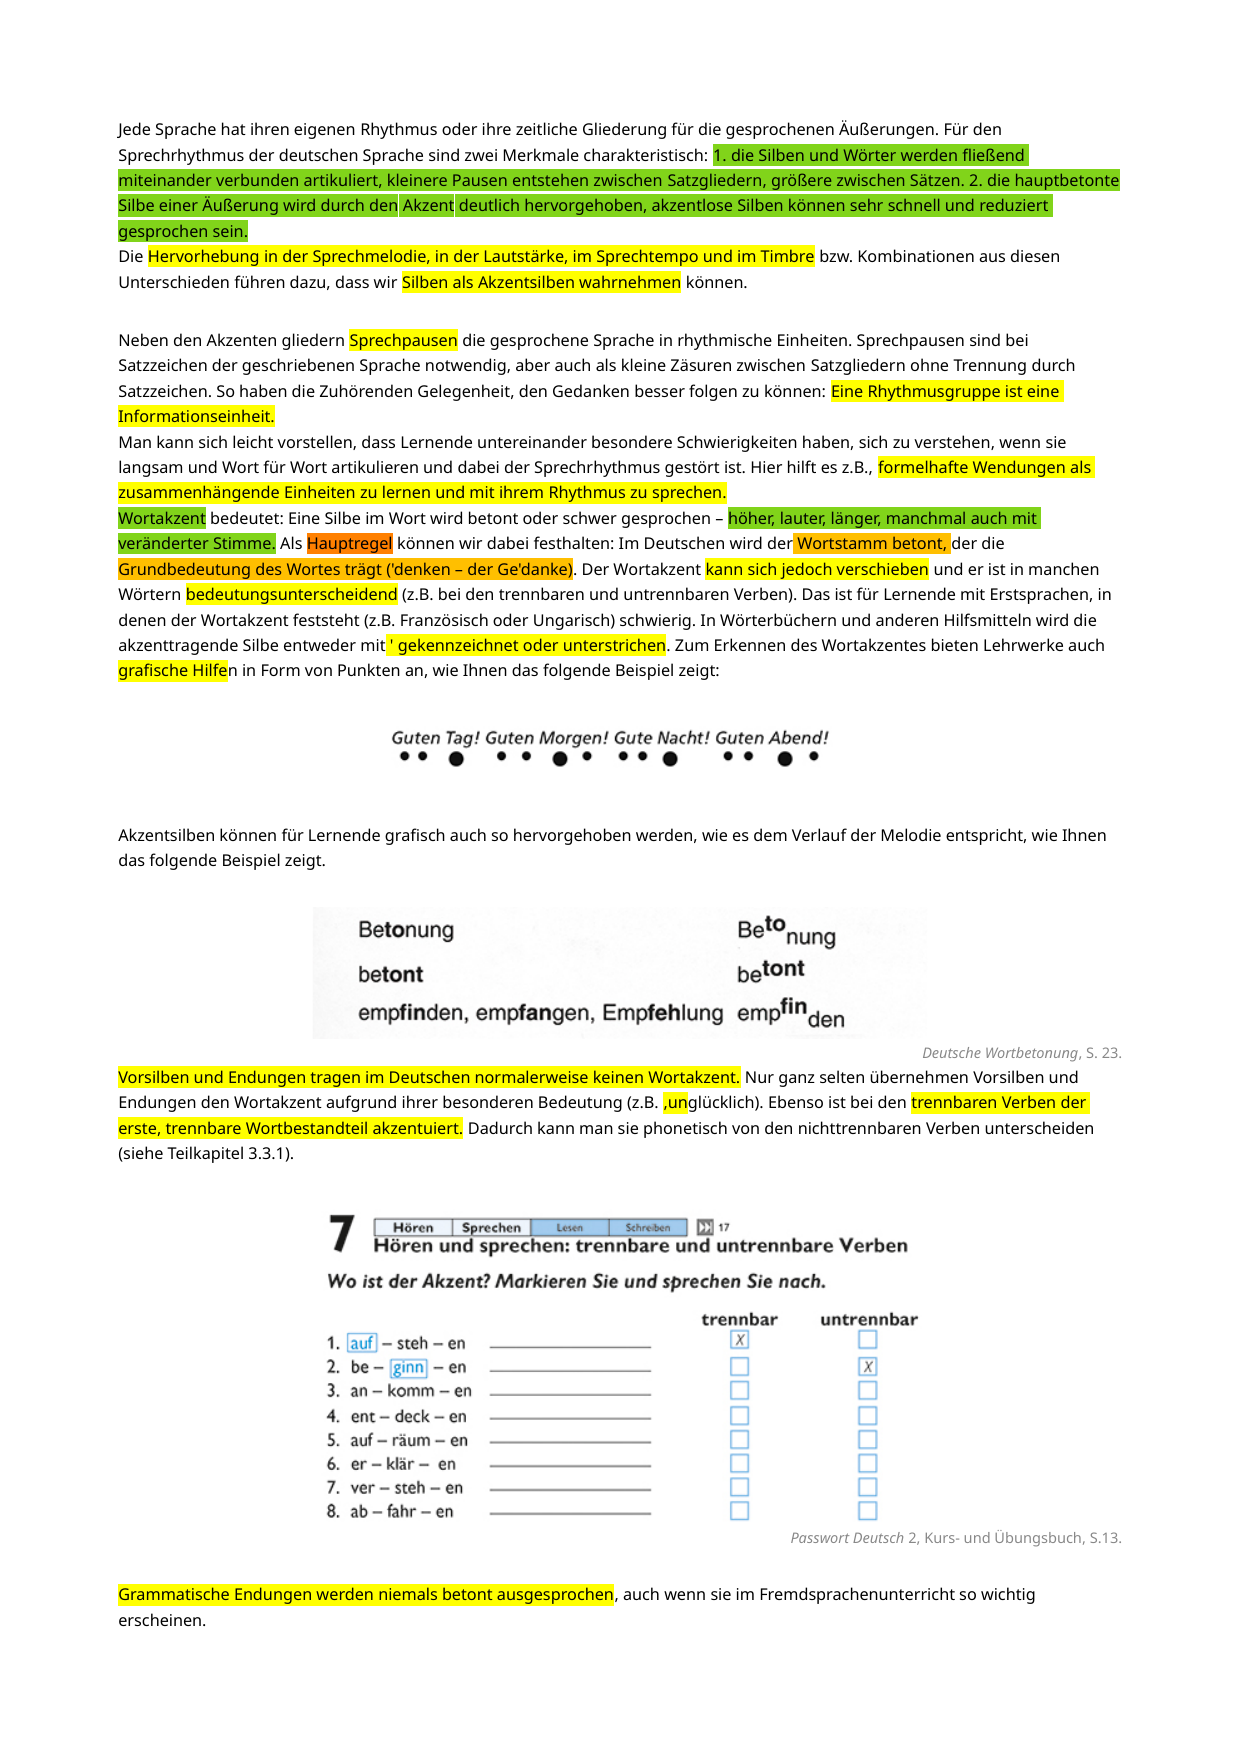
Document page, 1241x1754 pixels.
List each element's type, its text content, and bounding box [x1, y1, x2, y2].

picture [312, 907, 928, 1039]
text Jede Sprache hat ihren eigenen Rhythmus oder ihre zeitliche Gliederung für die gesprochenen Äußerungen. Für den Sprechrhythmus der deutschen Sprache sind zwei Merkmale charakteristisch: 1. die Silben und Wörter werden fließend miteinander verbunden artikuliert, kleinere Pausen entstehen zwischen Satzgliedern, größere zwischen Sätzen. 2. die hauptbetonte Silbe einer Äußerung wird durch den Akzent deutlich hervorgehoben, akzentlose Silben können sehr schnell und reduziert gesprochen sein. [118, 118, 1122, 242]
picture [312, 1200, 928, 1524]
text Akzentsilben können für Lernende grafisch auch so hervorgehoben werden, wie es dem Verlauf der Melodie entspricht, wie Ihnen das folgende Beispiel zeigt. [118, 824, 1122, 872]
text Man kann sich leicht vorstellen, dass Lernende untereinander besondere Schwierigkeiten haben, sich zu verstehen, wenn sie langsam und Wort für Wort artikulieren und dabei der Sprechrhythmus gestört ist. Hier hilft es z.B., formelhafte Wendungen als zusammenhängende Einheiten zu lernen und mit ihrem Rhythmus zu sprechen. [118, 431, 1122, 504]
text Wortakzent bedeutet: Eine Silbe im Wort wird betont oder schwer gesprochen – höher, lauter, länger, manchmal auch mit veränderter Stimme. Als Hauptregel können wir dabei festhalten: Im Deutschen wird der Wortstamm betont, der die Grundbedeutung des Wortes trägt ('denken – der Ge'danke). Der Wortakzent kann sich jedoch verschieben und er ist in manchen Wörtern bedeutungsunterscheidend (z.B. bei den trennbaren und untrennbaren Verben). Das ist für Lernende mit Erstsprachen, in denen der Wortakzent feststeht (z.B. Französisch oder Ungarisch) schwierig. In Wörterbüchern und anderen Hilfsmitteln wird die akzenttragende Silbe entweder mit ' gekennzeichnet oder unterstrichen. Zum Erkennen des Wortakzentes bieten Lehrwerke auch grafische Hilfen in Form von Punkten an, wie Ihnen das folgende Beispiel zeigt: [118, 507, 1122, 682]
text Grammatische Endungen werden niemals betont ausgesprochen, auch wenn sie im Fremdsprachenunterricht so wichtig erscheinen. [118, 1583, 1122, 1631]
picture [312, 717, 928, 787]
text Passwort Deutsch 2, Kurs- und Übungsbuch, S.13. [118, 1528, 1122, 1547]
text Die Hervorhebung in der Sprechmelodie, in der Lautstärke, im Sprechtempo und im Timbre bzw. Kombinationen aus diesen Unterschieden führen dazu, dass wir Silben als Akzentsilben wahrnehmen können. [118, 245, 1122, 293]
text Vorsilben und Endungen tragen im Deutschen normalerweise keinen Wortakzent. Nur ganz selten übernehmen Vorsilben und Endungen den Wortakzent aufgrund ihrer besonderen Bedeutung (z.B. ,unglücklich). Ebenso ist bei den trennbaren Verben der erste, trennbare Wortbestandteil akzentuiert. Dadurch kann man sie phonetisch von den nichttrennbaren Verben unterscheiden (siehe Teilkapitel 3.3.1). [118, 1066, 1122, 1164]
text Neben den Akzenten gliedern Sprechpausen die gesprochene Sprache in rhythmische Einheiten. Sprechpausen sind bei Satzzeichen der geschriebenen Sprache notwendig, aber auch als kleine Zäsuren zwischen Satzgliedern ohne Trennung durch Satzzeichen. So haben die Zuhörenden Gelegenheit, den Gedanken besser folgen zu können: Eine Rhythmusgruppe ist eine Informationseinheit. [118, 329, 1122, 427]
text Deutsche Wortbetonung, S. 23. [118, 1043, 1122, 1063]
